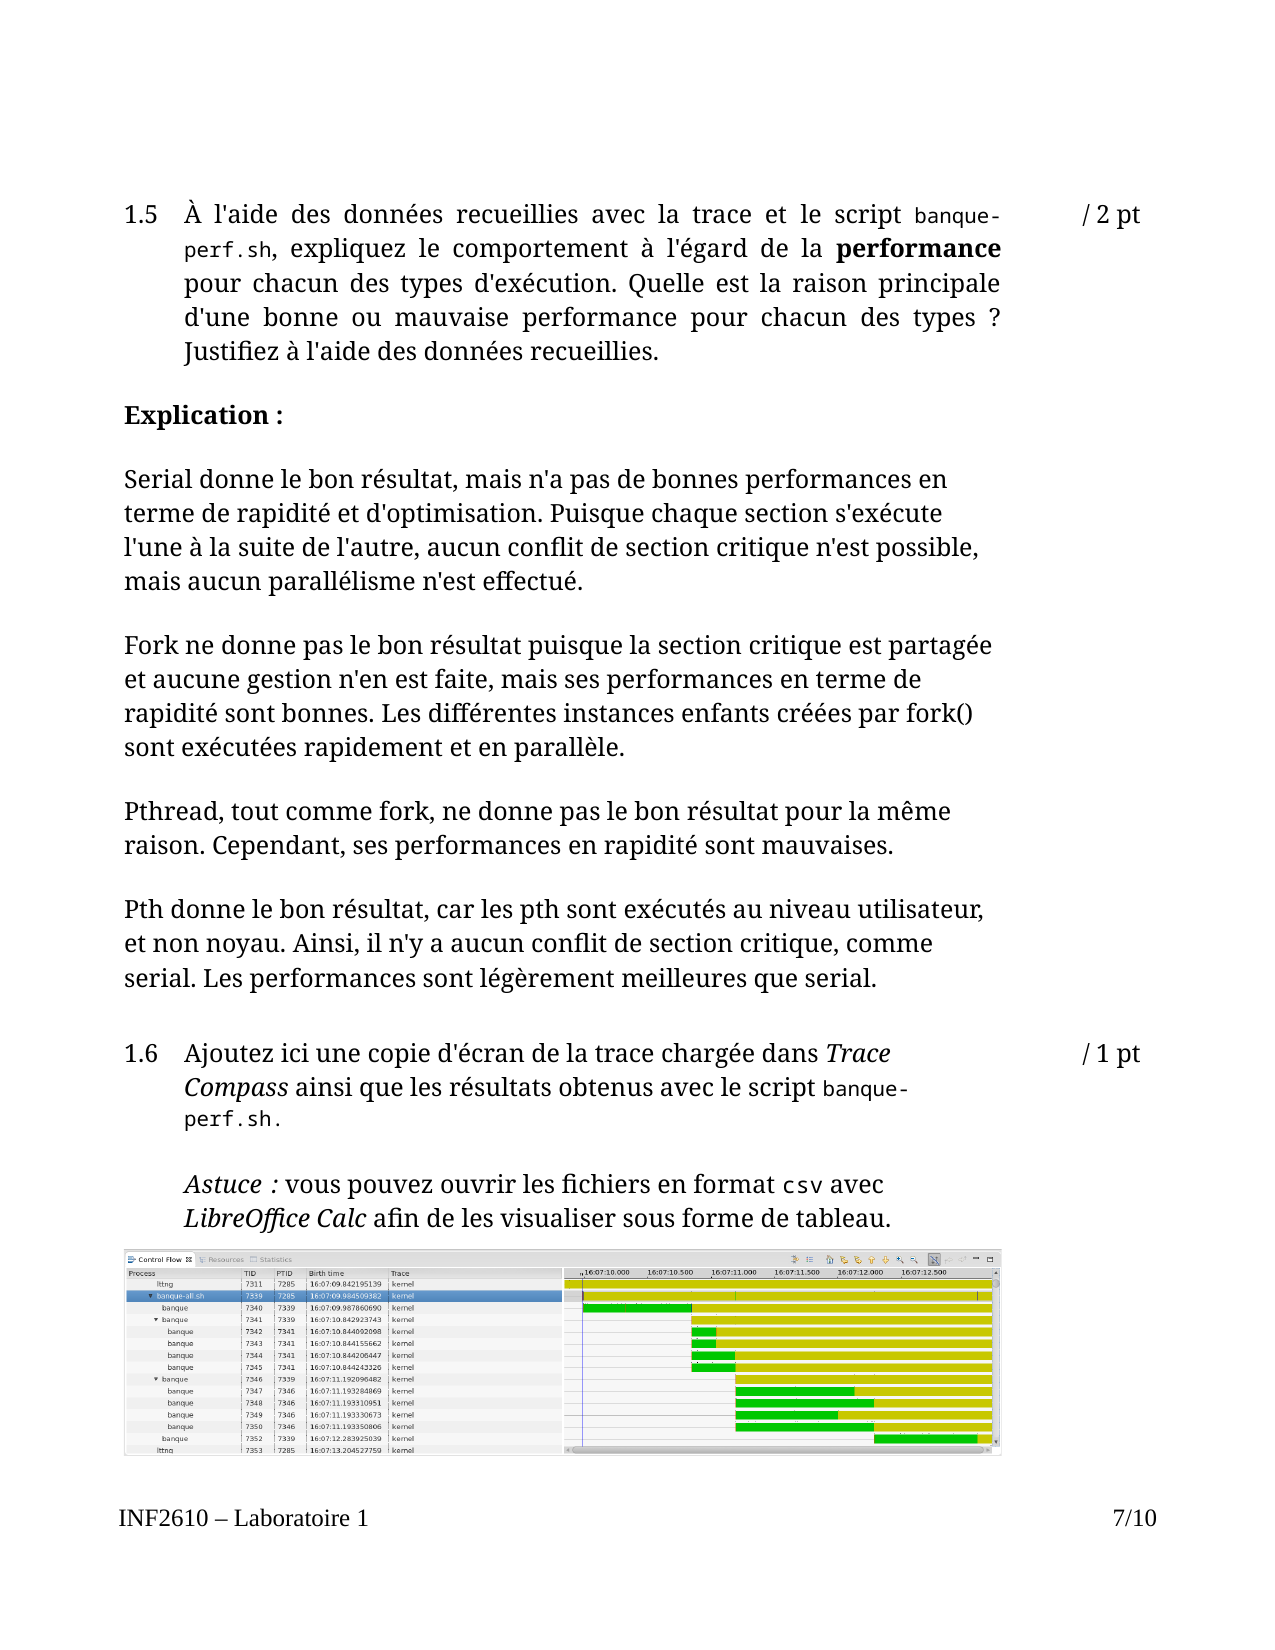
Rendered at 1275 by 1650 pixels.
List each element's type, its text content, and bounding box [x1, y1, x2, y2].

table_cell [118, 1250, 1007, 1462]
table_cell [1008, 1015, 1077, 1462]
table_cell À l'aide des données recueillies avec la trace et le script banque-perf.sh, expliquez le comportement à l'égard de la performance pour chacun des types d'exécution. Quelle est la raison principale d'une bonne ou mauvaise performance pour chacun des types ? Justifiez à l'aide des données recueillies. Explication : Serial donne le bon résultat, mais n'a pas de bonnes performances en terme de rapidité et d'optimisation. Puisque chaque section s'exécute l'une à la suite de l'autre, aucun conflit de section critique n'est possible, mais aucun parallélisme n'est effectué. Fork ne donne pas le bon résultat puisque la section critique est partagée et aucune gestion n'en est faite, mais ses performances en terme de rapidité sont bonnes. Les différentes instances enfants créées par fork() sont exécutées rapidement et en parallèle. Pthread, tout comme fork, ne donne pas le bon résultat pour la même raison. Cependant, ses performances en rapidité sont mauvaises. Pth donne le bon résultat, car les pth sont exécutés au niveau utilisateur, et non noyau. Ainsi, il n'y a aucun conflit de section critique, comme serial. Les performances sont légèrement meilleures que serial. [118, 176, 1007, 1015]
table_cell Ajoutez ici une copie d'écran de la trace chargée dans Trace Compass ainsi que les résultats obtenus avec le script banque-perf.sh. Astuce : vous pouvez ouvrir les fichiers en format csv avec LibreOffice Calc afin de les visualiser sous forme de tableau. [118, 1015, 1007, 1249]
picture [123, 1249, 1002, 1456]
table_cell / 2 pt [1077, 176, 1155, 1015]
table_cell [1008, 176, 1077, 1015]
table_cell / 1 pt [1077, 1015, 1155, 1462]
